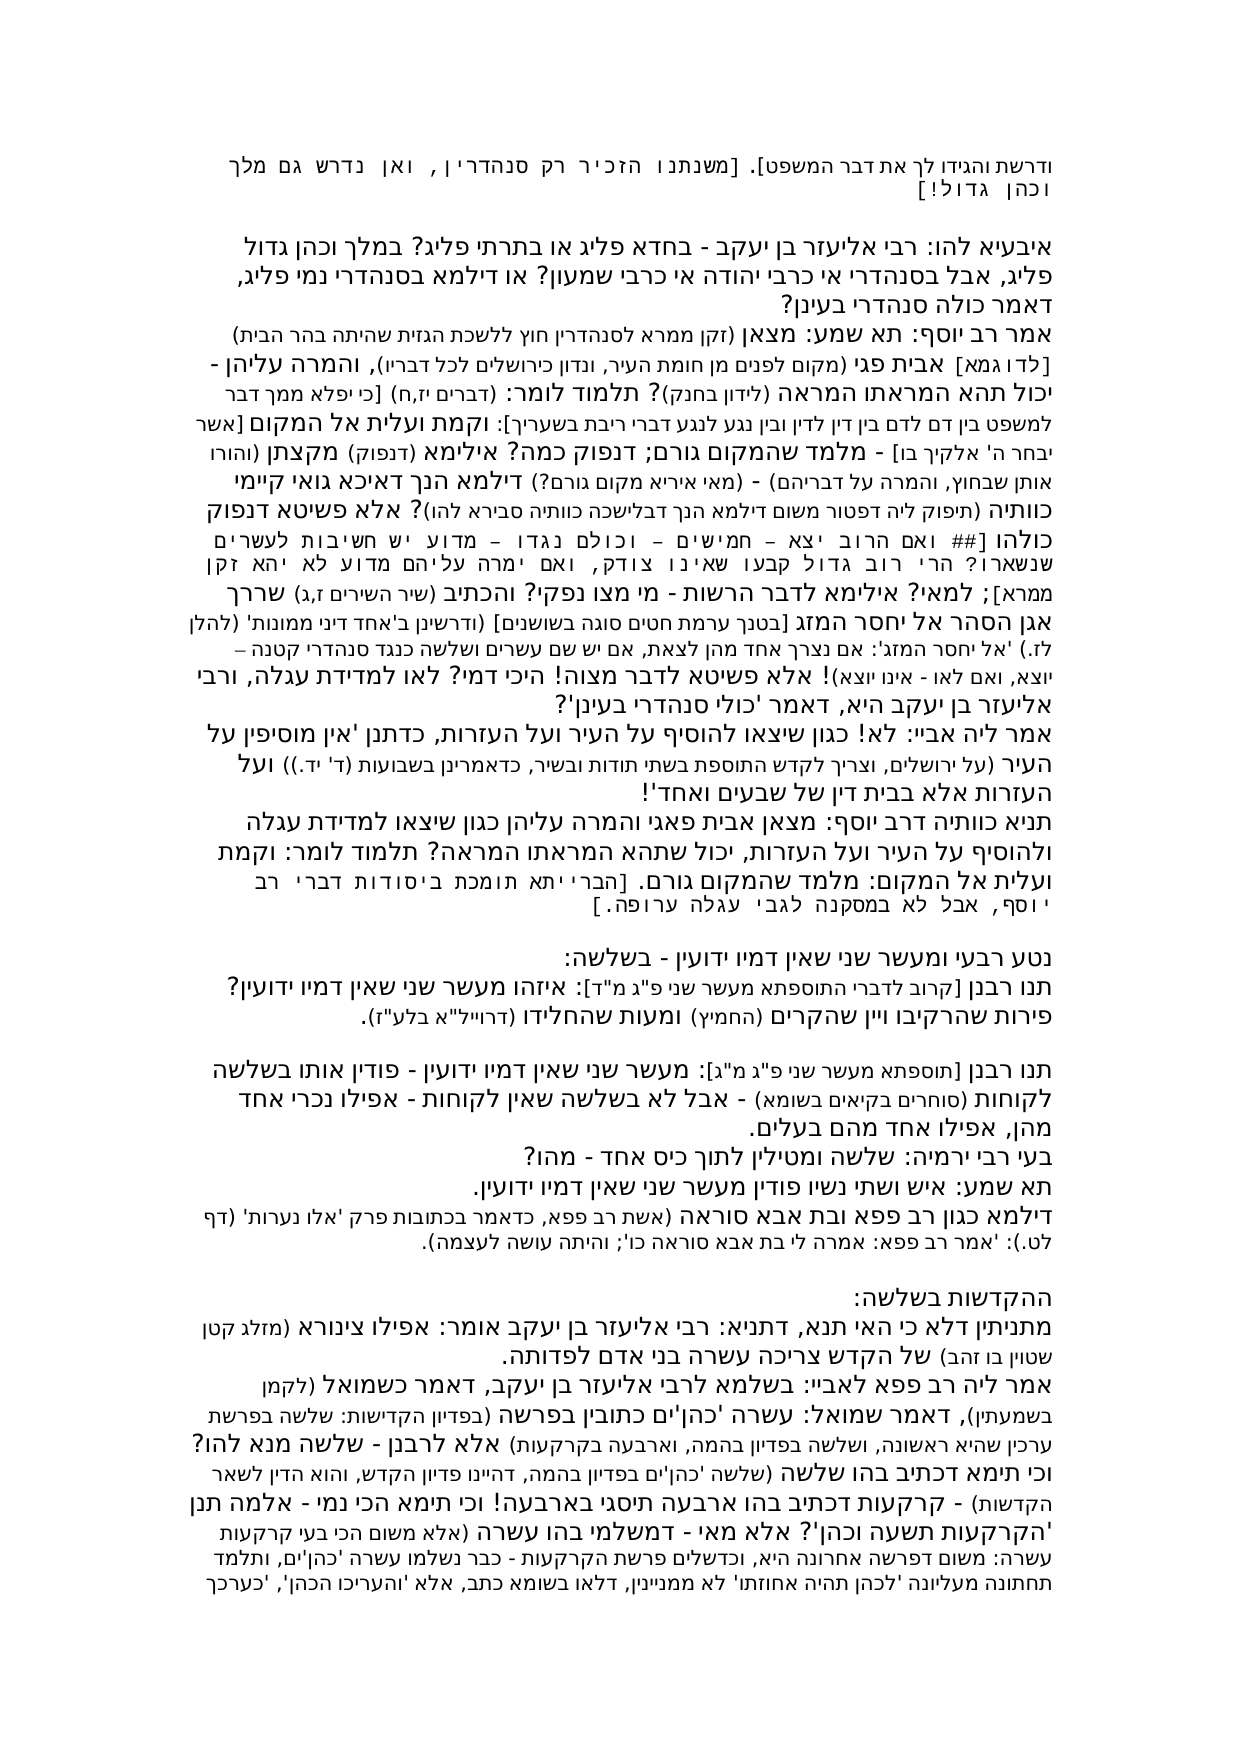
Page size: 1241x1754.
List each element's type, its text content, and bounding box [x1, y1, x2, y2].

text תנו רבנן [תוספתא מעשר שני פ"ג מ"ג]: מעשר שני שאין דמיו ידועין - פודין אותו בשלשה לקוחות (סוחרים בקיאים בשומא) - אבל לא בשלשה שאין לקוחות - אפילו נכרי אחד מהן, אפילו אחד מהם בעלים. [187, 1055, 1053, 1142]
text בעי רבי ירמיה: שלשה ומטילין לתוך כיס אחד - מהו? [187, 1142, 1053, 1172]
text ההקדשות בשלשה: [187, 1283, 1053, 1312]
text תניא כוותיה דרב יוסף: מצאן אבית פאגי והמרה עליהן כגון שיצאו למדידת עגלה ולהוסיף על העיר ועל העזרות, יכול שתהא המראתו המראה? תלמוד לומר: וקמת ועלית אל המקום: מלמד שהמקום גורם. [הברייתא תומכת ביסודות דברי רב יוסף, אבל לא במסקנה לגבי עגלה ערופה.] [187, 807, 1053, 919]
text אמר ליה רב פפא לאביי: בשלמא לרבי אליעזר בן יעקב, דאמר כשמואל (לקמן בשמעתין), דאמר שמואל: עשרה 'כהן'ים כתובין בפרשה (בפדיון הקדישות: שלשה בפרשת ערכין שהיא ראשונה, ושלשה בפדיון בהמה, וארבעה בקרקעות) אלא לרבנן - שלשה מנא להו? וכי תימא דכתיב בהו שלשה (שלשה 'כהן'ים בפדיון בהמה, דהיינו פדיון הקדש, והוא הדין לשאר הקדשות) - קרקעות דכתיב בהו ארבעה תיסגי בארבעה! וכי תימא הכי נמי - אלמה תנן 'הקרקעות תשעה וכהן'? אלא מאי - דמשלמי בהו עשרה (אלא משום הכי בעי קרקעות עשרה: משום דפרשה אחרונה היא, וכדשלים פרשת הקרקעות - כבר נשלמו עשרה 'כהן'ים, ותלמד תחתונה מעליונה 'לכהן תהיה אחוזתו' לא ממניינין, דלאו בשומא כתב, אלא 'והעריכו הכהן', 'כערכך [187, 1371, 1053, 1595]
text נטע רבעי ומעשר שני שאין דמיו ידועין - בשלשה: [187, 943, 1053, 972]
text תא שמע: איש ושתי נשיו פודין מעשר שני שאין דמיו ידועין. [187, 1172, 1053, 1201]
text אמר רב יוסף: תא שמע: מצאן (זקן ממרא לסנהדרין חוץ ללשכת הגזית שהיתה בהר הבית) [לדוגמא] אבית פגי (מקום לפנים מן חומת העיר, ונדון כירושלים לכל דבריו), והמרה עליהן - יכול תהא המראתו המראה (לידון בחנק)? תלמוד לומר: (דברים יז,ח) [כי יפלא ממך דבר למשפט בין דם לדם בין דין לדין ובין נגע לנגע דברי ריבת בשעריך]: וקמת ועלית אל המקום [אשר יבחר ה' אלקיך בו] - מלמד שהמקום גורם; דנפוק כמה? אילימא (דנפוק) מקצתן (והורו אותן שבחוץ, והמרה על דבריהם) - (מאי איריא מקום גורם?) דילמא הנך דאיכא גואי קיימי כוותיה (תיפוק ליה דפטור משום דילמא הנך דבלישכה כוותיה סבירא להו)? אלא פשיטא דנפוק כולהו [## ואם הרוב יצא – חמישים – וכולם נגדו – מדוע יש חשיבות לעשרים שנשארו? הרי רוב גדול קבעו שאינו צודק, ואם ימרה עליהם מדוע לא יהא זקן ממרא]; למאי? אילימא לדבר הרשות - מי מצו נפקי? והכתיב (שיר השירים ז,ג) שררך אגן הסהר אל יחסר המזג [בטנך ערמת חטים סוגה בשושנים] (ודרשינן ב'אחד דיני ממונות' (להלן לז.) 'אל יחסר המזג': אם נצרך אחד מהן לצאת, אם יש שם עשרים ושלשה כנגד סנהדרי קטנה – יוצא, ואם לאו - אינו יוצא)! אלא פשיטא לדבר מצוה! היכי דמי? לאו למדידת עגלה, ורבי אליעזר בן יעקב היא, דאמר 'כולי סנהדרי בעינן'? [187, 319, 1053, 720]
text מתניתין דלא כי האי תנא, דתניא: רבי אליעזר בן יעקב אומר: אפילו צינורא (מזלג קטן שטוין בו זהב) של הקדש צריכה עשרה בני אדם לפדותה. [187, 1312, 1053, 1371]
text דילמא כגון רב פפא ובת אבא סוראה (אשת רב פפא, כדאמר בכתובות פרק 'אלו נערות' (דף לט.): 'אמר רב פפא: אמרה לי בת אבא סוראה כו'; והיתה עושה לעצמה). [187, 1201, 1053, 1254]
text אמר ליה אביי: לא! כגון שיצאו להוסיף על העיר ועל העזרות, כדתנן 'אין מוסיפין על העיר (על ירושלים, וצריך לקדש התוספת בשתי תודות ובשיר, כדאמרינן בשבועות (ד' יד.)) ועל העזרות אלא בבית דין של שבעים ואחד'! [187, 720, 1053, 807]
text תנו רבנן [קרוב לדברי התוספתא מעשר שני פ"ג מ"ד]: איזהו מעשר שני שאין דמיו ידועין? פירות שהרקיבו ויין שהקרים (החמיץ) ומעות שהחלידו (דרוייל"א בלע"ז). [187, 972, 1053, 1031]
text ודרשת והגידו לך את דבר המשפט]. [משנתנו הזכיר רק סנהדרין, ואן נדרש גם מלך וכהן גדול!] [187, 150, 1053, 203]
text איבעיא להו: רבי אליעזר בן יעקב - בחדא פליג או בתרתי פליג? במלך וכהן גדול פליג, אבל בסנהדרי אי כרבי יהודה אי כרבי שמעון? או דילמא בסנהדרי נמי פליג, דאמר כולה סנהדרי בעינן? [187, 232, 1053, 319]
